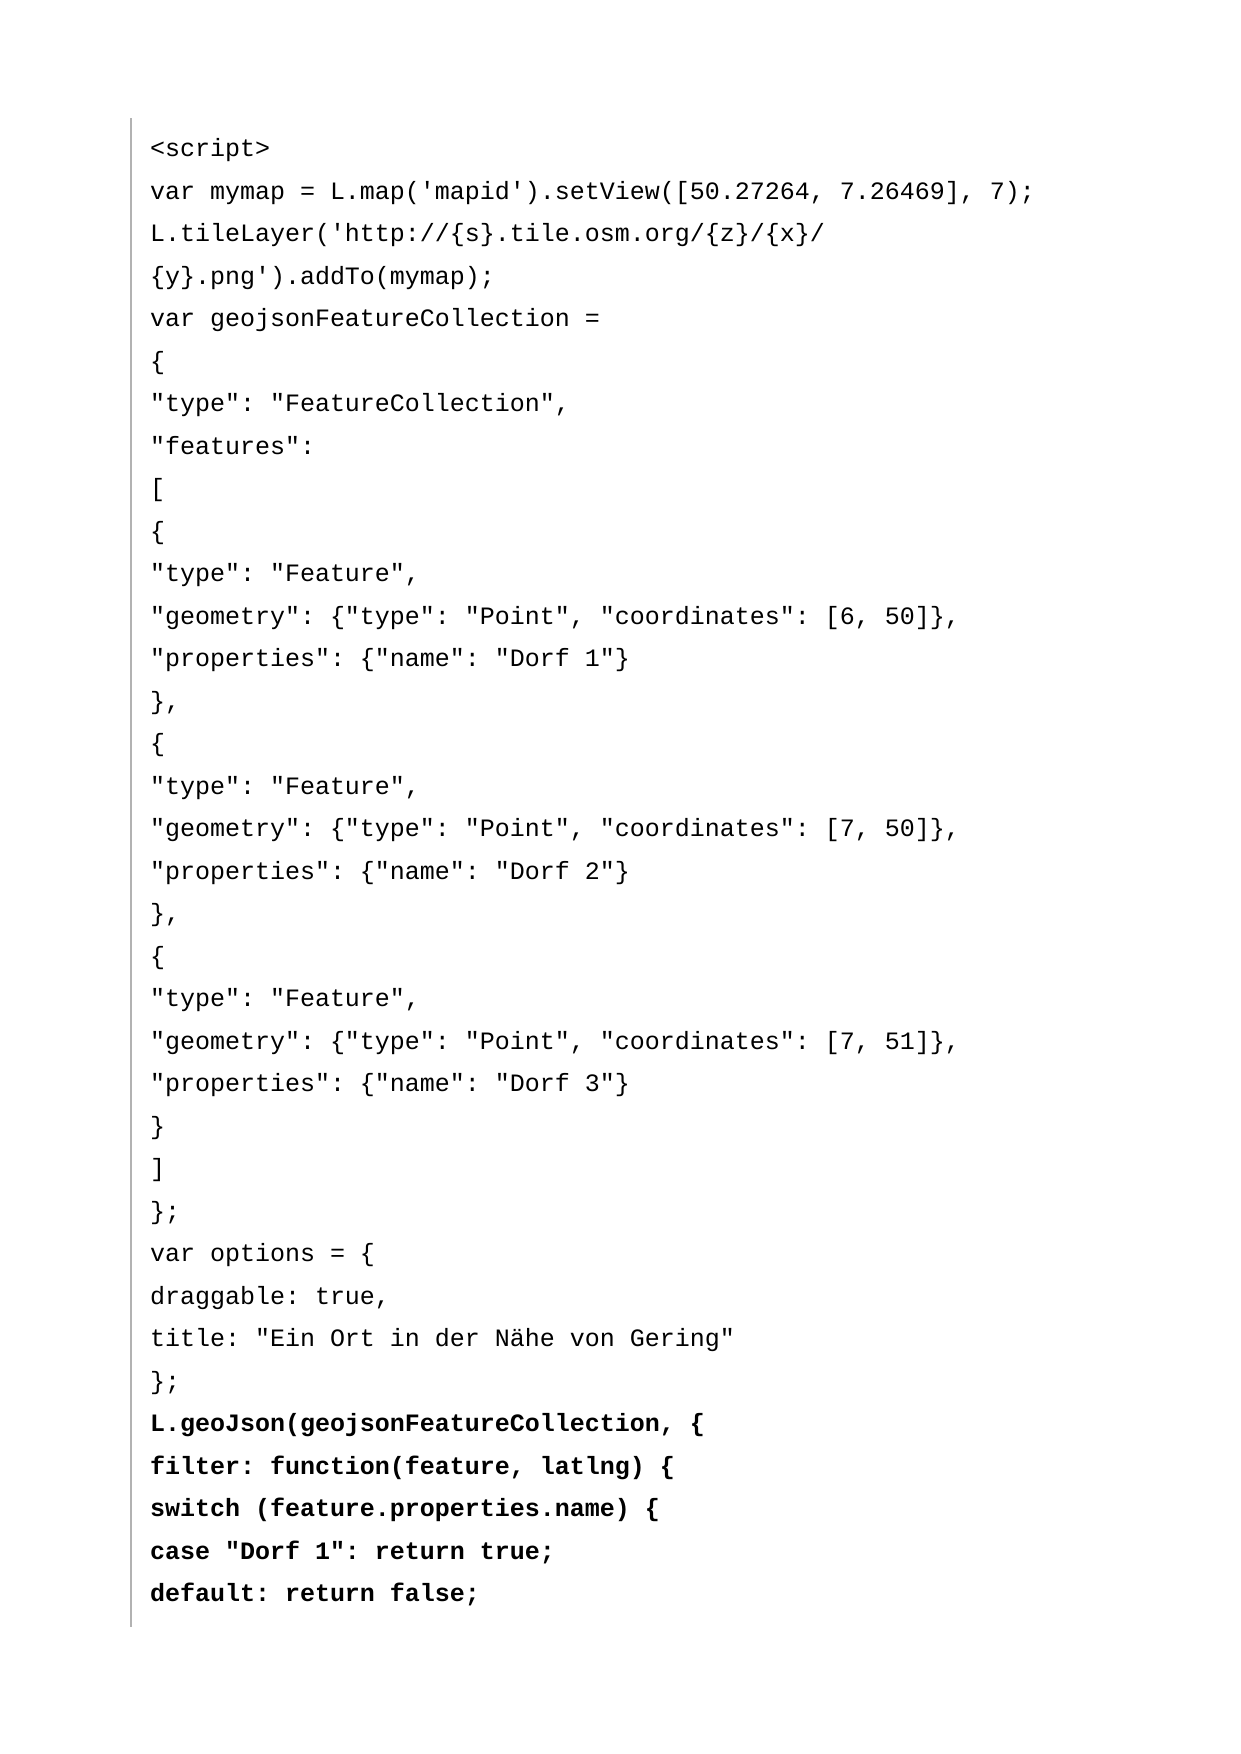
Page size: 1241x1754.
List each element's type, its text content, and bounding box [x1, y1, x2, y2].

text filter: function(feature, latlng) { [132, 1436, 1122, 1478]
text "type": "Feature", [132, 756, 1122, 798]
text "geometry": {"type": "Point", "coordinates": [7, 51]}, [132, 1011, 1122, 1053]
text { [132, 331, 1122, 373]
text "geometry": {"type": "Point", "coordinates": [7, 50]}, [132, 798, 1122, 841]
text ] [132, 1138, 1122, 1181]
text }, [132, 671, 1122, 713]
text }; [132, 1181, 1122, 1223]
text "properties": {"name": "Dorf 2"} [132, 841, 1122, 883]
text }; [132, 1351, 1122, 1393]
text "features": [132, 416, 1122, 458]
text draggable: true, [132, 1266, 1122, 1308]
text case "Dorf 1": return true; [132, 1521, 1122, 1563]
text "geometry": {"type": "Point", "coordinates": [6, 50]}, [132, 586, 1122, 628]
text { [132, 713, 1122, 756]
text <script> [132, 118, 1122, 161]
text L.tileLayer('http://{s}.tile.osm.org/{z}/{x}/{y}.png').addTo(mymap); [132, 203, 1122, 288]
text var options = { [132, 1223, 1122, 1266]
text var mymap = L.map('mapid').setView([50.27264, 7.26469], 7); [132, 161, 1122, 203]
text switch (feature.properties.name) { [132, 1478, 1122, 1521]
text title: "Ein Ort in der Nähe von Gering" [132, 1308, 1122, 1351]
text var geojsonFeatureCollection = [132, 288, 1122, 331]
text { [132, 926, 1122, 968]
text "type": "Feature", [132, 543, 1122, 586]
text } [132, 1096, 1122, 1138]
text [ [132, 458, 1122, 501]
text "properties": {"name": "Dorf 1"} [132, 628, 1122, 671]
text "type": "FeatureCollection", [132, 373, 1122, 416]
text }, [132, 883, 1122, 926]
text "properties": {"name": "Dorf 3"} [132, 1053, 1122, 1096]
text L.geoJson(geojsonFeatureCollection, { [132, 1393, 1122, 1436]
text "type": "Feature", [132, 968, 1122, 1011]
text { [132, 501, 1122, 543]
text default: return false; [132, 1563, 1122, 1627]
